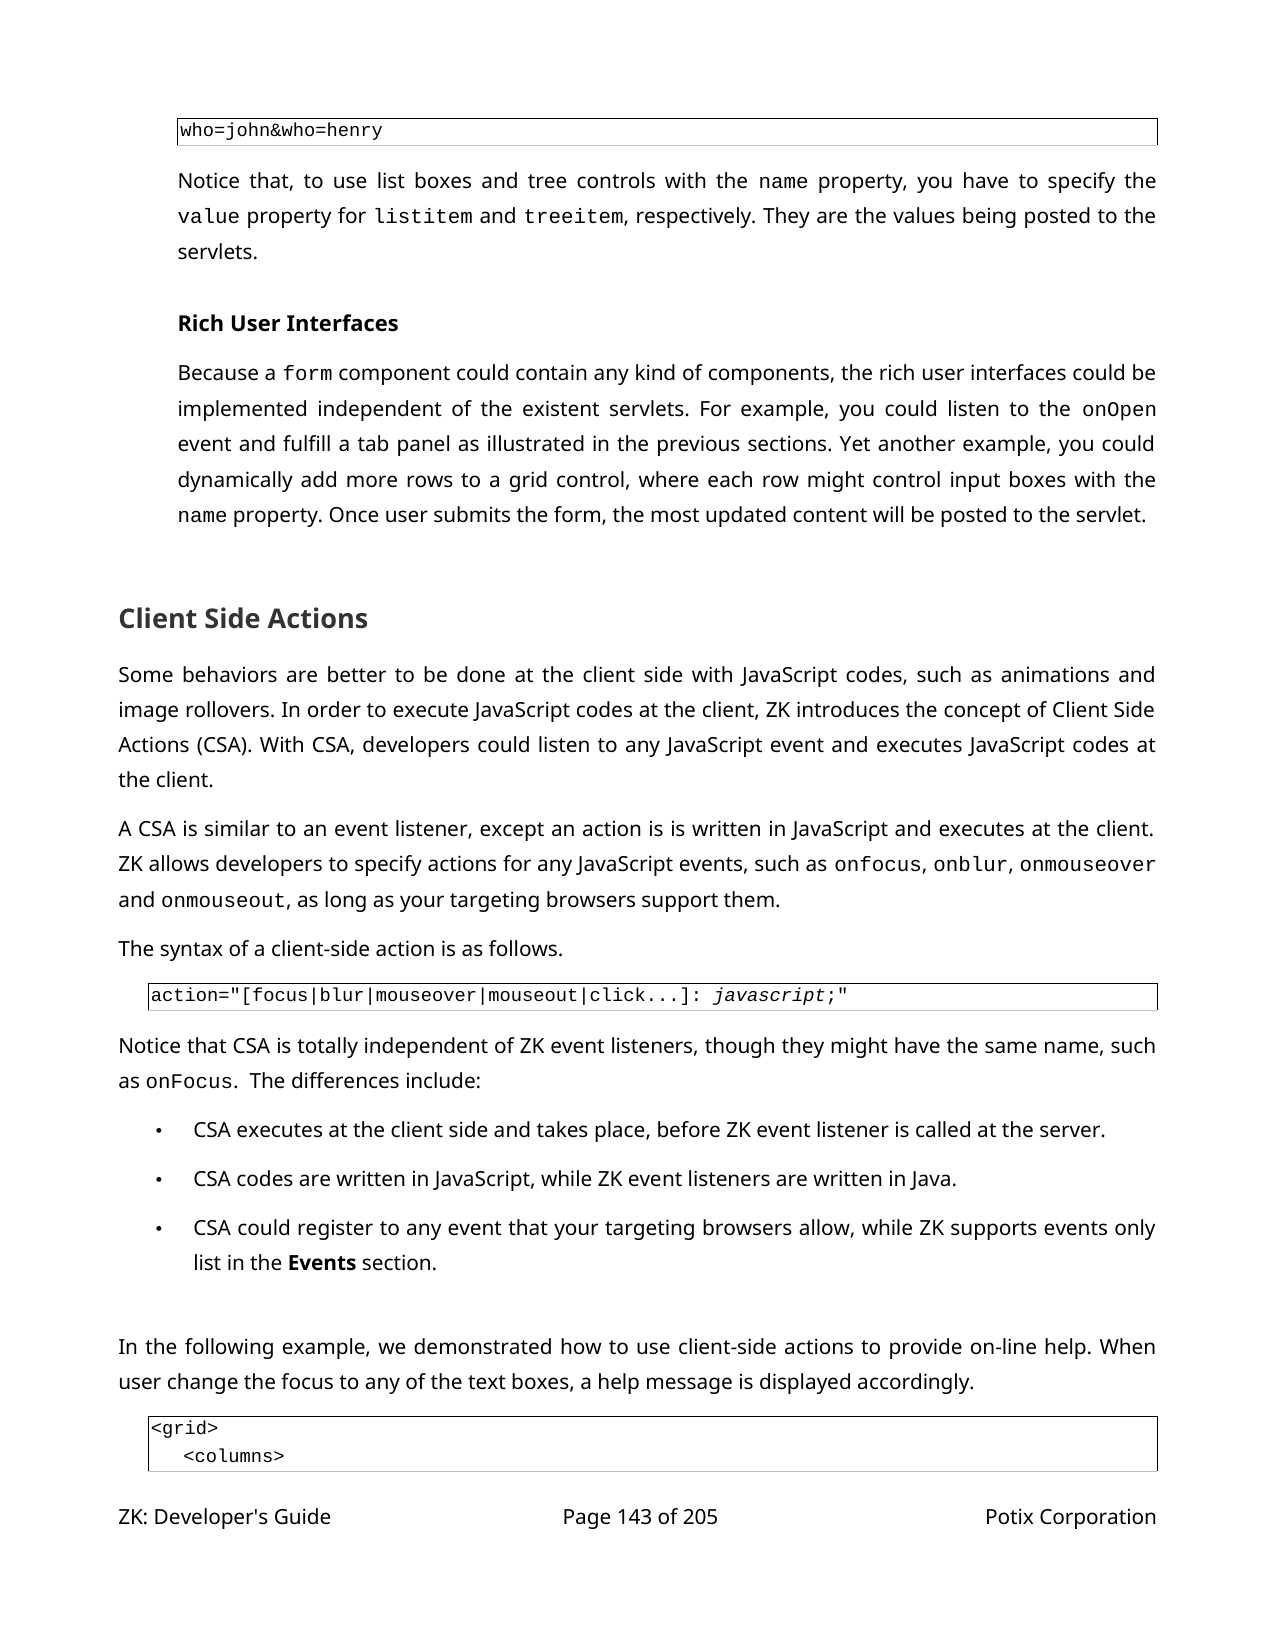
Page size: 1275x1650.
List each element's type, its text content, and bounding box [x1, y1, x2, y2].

text action="[focus|blur|mouseover|mouseout|click...]: javascript;" [149, 984, 1157, 1010]
list CSA executes at the client side and takes place, before ZK event listener is called at the server. [156, 1115, 1157, 1143]
text In the following example, we demonstrated how to use client-side actions to provide on-line help. When user change the focus to any of the text boxes, a help message is displayed accordingly. [118, 1297, 1157, 1396]
text Notice that, to use list boxes and tree controls with the name property, you have to specify the value property for listitem and treeitem, respectively. They are the values being posted to the servlets. [177, 166, 1157, 265]
text Because a form component could contain any kind of components, the rich user interfaces could be implemented independent of the existent servlets. For example, you could listen to the onOpen event and fulfill a tab panel as illustrated in the previous sections. Yet another example, you could dynamically add more rows to a grid control, where each row might control input boxes with the name property. Once user submits the form, the most updated content will be posted to the servlet. [177, 358, 1157, 528]
list CSA could register to any event that your targeting browsers allow, while ZK supports events only list in the Events section. [156, 1213, 1157, 1276]
text <columns> [149, 1443, 1157, 1471]
text who=john&who=henry [178, 119, 1157, 145]
text <grid> [149, 1417, 1157, 1441]
text The syntax of a client-side action is as follows. [118, 934, 1157, 962]
text Notice that CSA is totally independent of ZK event listeners, though they might have the same name, such as onFocus. The differences include: [118, 1031, 1157, 1094]
subtitle Rich User Interfaces [177, 308, 1157, 338]
list CSA codes are written in JavaScript, while ZK event listeners are written in Java. [156, 1164, 1157, 1192]
text Some behaviors are better to be done at the client side with JavaScript codes, such as animations and image rollovers. In order to execute JavaScript codes at the client, ZK introduces the concept of Client Side Actions (CSA). With CSA, developers could listen to any JavaScript event and executes JavaScript codes at the client. [118, 660, 1157, 793]
subtitle Client Side Actions [118, 599, 1157, 636]
text A CSA is similar to an event listener, except an action is is written in JavaScript and executes at the client. ZK allows developers to specify actions for any JavaScript events, such as onfocus, onblur, onmouseover and onmouseout, as long as your targeting browsers support them. [118, 814, 1157, 913]
